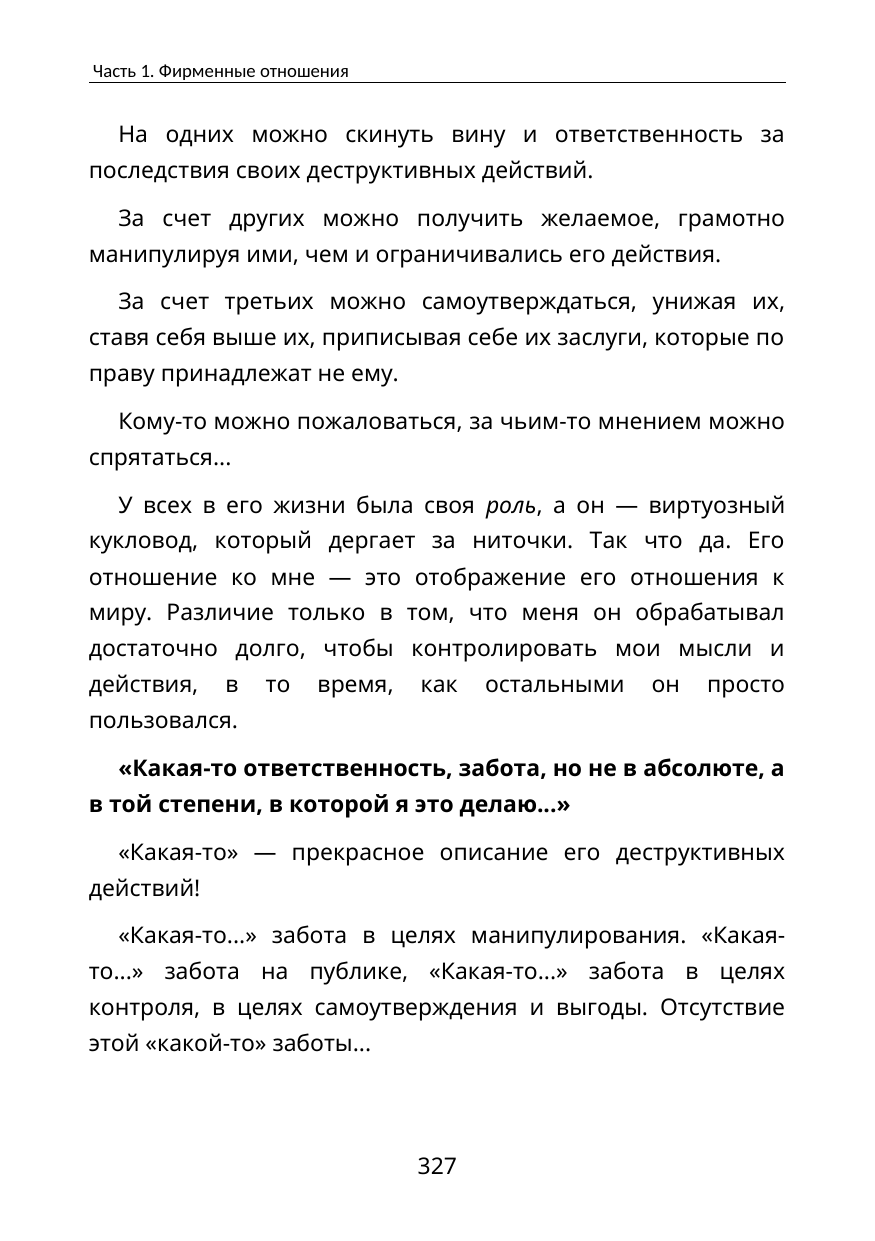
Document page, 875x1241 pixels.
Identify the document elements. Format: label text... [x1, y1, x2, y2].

text Кому-то можно пожаловаться, за чьим-то мнением можно спрятаться... [88, 405, 786, 472]
text За счет третьих можно самоутверждаться, унижая их, ставя себя выше их, приписывая себе их заслуги, которые по праву принадлежат не ему. [88, 285, 786, 388]
text У всех в его жизни была своя роль, а он — виртуозный кукловод, который дергает за ниточки. Так что да. Его отношение ко мне — это отображение его отношения к миру. Различие только в том, что меня он обрабатывал достаточно долго, чтобы контролировать мои мысли и действия, в то время, как остальными он просто пользовался. [88, 488, 786, 735]
text На одних можно скинуть вину и ответственность за последствия своих деструктивных действий. [88, 118, 786, 185]
text «Какая-то ответственность, забота, но не в абсолюте, а в той степени, в которой я это делаю...» [88, 752, 786, 819]
text «Какая-то...» забота в целях манипулирования. «Какая-то...» забота на публике, «Какая-то...» забота в целях контроля, в целях самоутверждения и выгоды. Отсутствие этой «какой-то» заботы... [88, 919, 786, 1058]
text За счет других можно получить желаемое, грамотно манипулируя ими, чем и ограничивались его действия. [88, 202, 786, 269]
text «Какая-то» — прекрасное описание его деструктивных действий! [88, 836, 786, 903]
